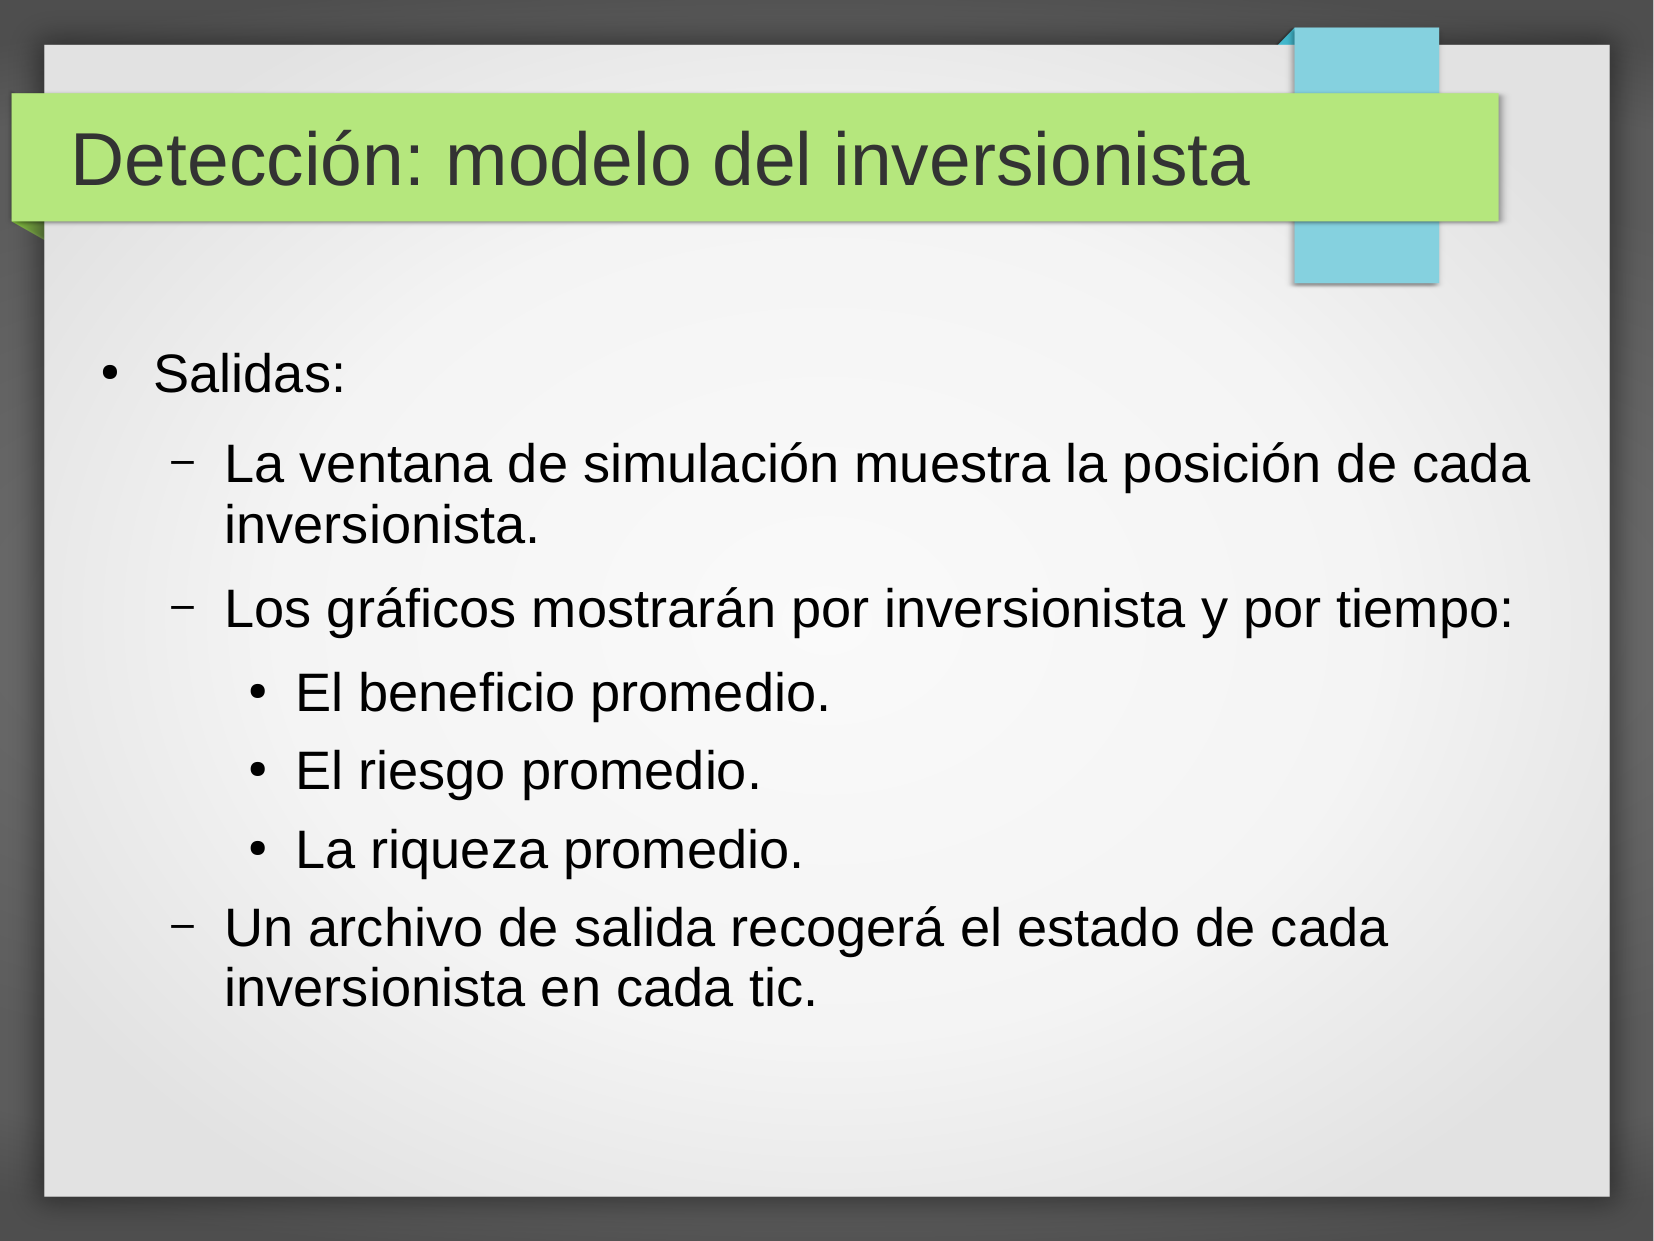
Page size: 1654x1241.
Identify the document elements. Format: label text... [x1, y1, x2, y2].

list Salidas: La ventana de simulación muestra la posición de cada inversionista. Los gráficos mostrarán por inversionista y por tiempo: El beneficio promedio. El riesgo promedio. La riqueza promedio. Un archivo de salida recogerá el estado de cada inversionista en cada tic. [82, 343, 1538, 1063]
picture [0, 0, 1654, 1241]
title Detección: modelo del inversionista [70, 106, 1465, 213]
